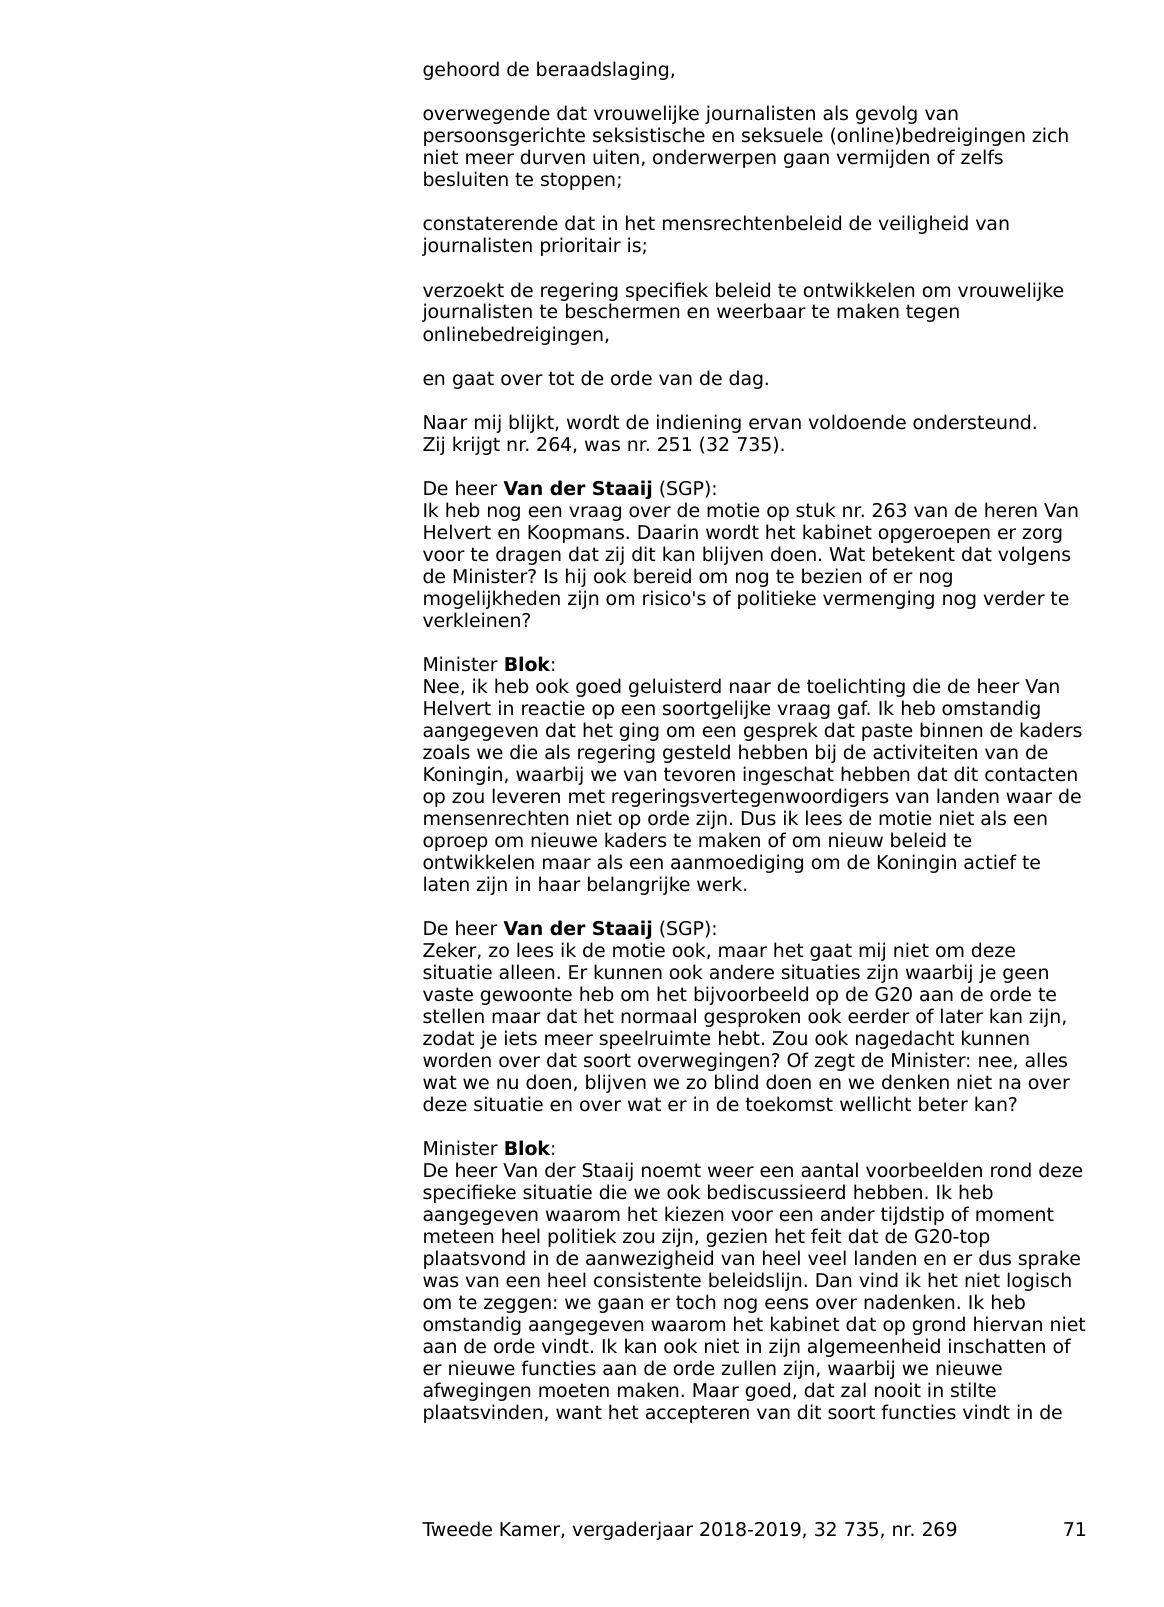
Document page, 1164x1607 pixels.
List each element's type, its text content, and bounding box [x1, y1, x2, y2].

text Ik heb nog een vraag over de motie op stuk nr. 263 van de heren Van Helvert en Koopmans. Daarin wordt het kabinet opgeroepen er zorg voor te dragen dat zij dit kan blijven doen. Wat betekent dat volgens de Minister? Is hij ook bereid om nog te bezien of er nog mogelijkheden zijn om risico's of politieke vermenging nog verder te verkleinen? [422, 500, 1087, 632]
text Nee, ik heb ook goed geluisterd naar de toelichting die de heer Van Helvert in reactie op een soortgelijke vraag gaf. Ik heb omstandig aangegeven dat het ging om een gesprek dat paste binnen de kaders zoals we die als regering gesteld hebben bij de activiteiten van de Koningin, waarbij we van tevoren ingeschat hebben dat dit contacten op zou leveren met regeringsvertegenwoordigers van landen waar de mensenrechten niet op orde zijn. Dus ik lees de motie niet als een oproep om nieuwe kaders te maken of om nieuw beleid te ontwikkelen maar als een aanmoediging om de Koningin actief te laten zijn in haar belangrijke werk. [422, 676, 1087, 896]
text De heer Van der Staaij noemt weer een aantal voorbeelden rond deze specifieke situatie die we ook bediscussieerd hebben. Ik heb aangegeven waarom het kiezen voor een ander tijdstip of moment meteen heel politiek zou zijn, gezien het feit dat de G20-top plaatsvond in de aanwezigheid van heel veel landen en er dus sprake was van een heel consistente beleidslijn. Dan vind ik het niet logisch om te zeggen: we gaan er toch nog eens over nadenken. Ik heb omstandig aangegeven waarom het kabinet dat op grond hiervan niet aan de orde vindt. Ik kan ook niet in zijn algemeenheid inschatten of er nieuwe functies aan de orde zullen zijn, waarbij we nieuwe afwegingen moeten maken. Maar goed, dat zal nooit in stilte plaatsvinden, want het accepteren van dit soort functies vindt in de [422, 1160, 1087, 1424]
text en gaat over tot de orde van de dag. [422, 368, 1087, 389]
text De heer Van der Staaij (SGP): [422, 478, 1087, 500]
text constaterende dat in het mensrechtenbeleid de veiligheid van journalisten prioritair is; [422, 213, 1087, 257]
text Minister Blok: [422, 654, 1087, 676]
text Minister Blok: [422, 1138, 1087, 1160]
text gehoord de beraadslaging, [422, 59, 1087, 81]
text Naar mij blijkt, wordt de indiening ervan voldoende ondersteund. [422, 412, 1087, 434]
text De heer Van der Staaij (SGP): [422, 918, 1087, 940]
text verzoekt de regering specifiek beleid te ontwikkelen om vrouwelijke journalisten te beschermen en weerbaar te maken tegen onlinebedreigingen, [422, 279, 1087, 345]
text overwegende dat vrouwelijke journalisten als gevolg van persoonsgerichte seksistische en seksuele (online)bedreigingen zich niet meer durven uiten, onderwerpen gaan vermijden of zelfs besluiten te stoppen; [422, 103, 1087, 191]
text Zeker, zo lees ik de motie ook, maar het gaat mij niet om deze situatie alleen. Er kunnen ook andere situaties zijn waarbij je geen vaste gewoonte heb om het bijvoorbeeld op de G20 aan de orde te stellen maar dat het normaal gesproken ook eerder of later kan zijn, zodat je iets meer speelruimte hebt. Zou ook nagedacht kunnen worden over dat soort overwegingen? Of zegt de Minister: nee, alles wat we nu doen, blijven we zo blind doen en we denken niet na over deze situatie en over wat er in de toekomst wellicht beter kan? [422, 940, 1087, 1116]
text Zij krijgt nr. 264, was nr. 251 (32 735). [422, 434, 1087, 456]
